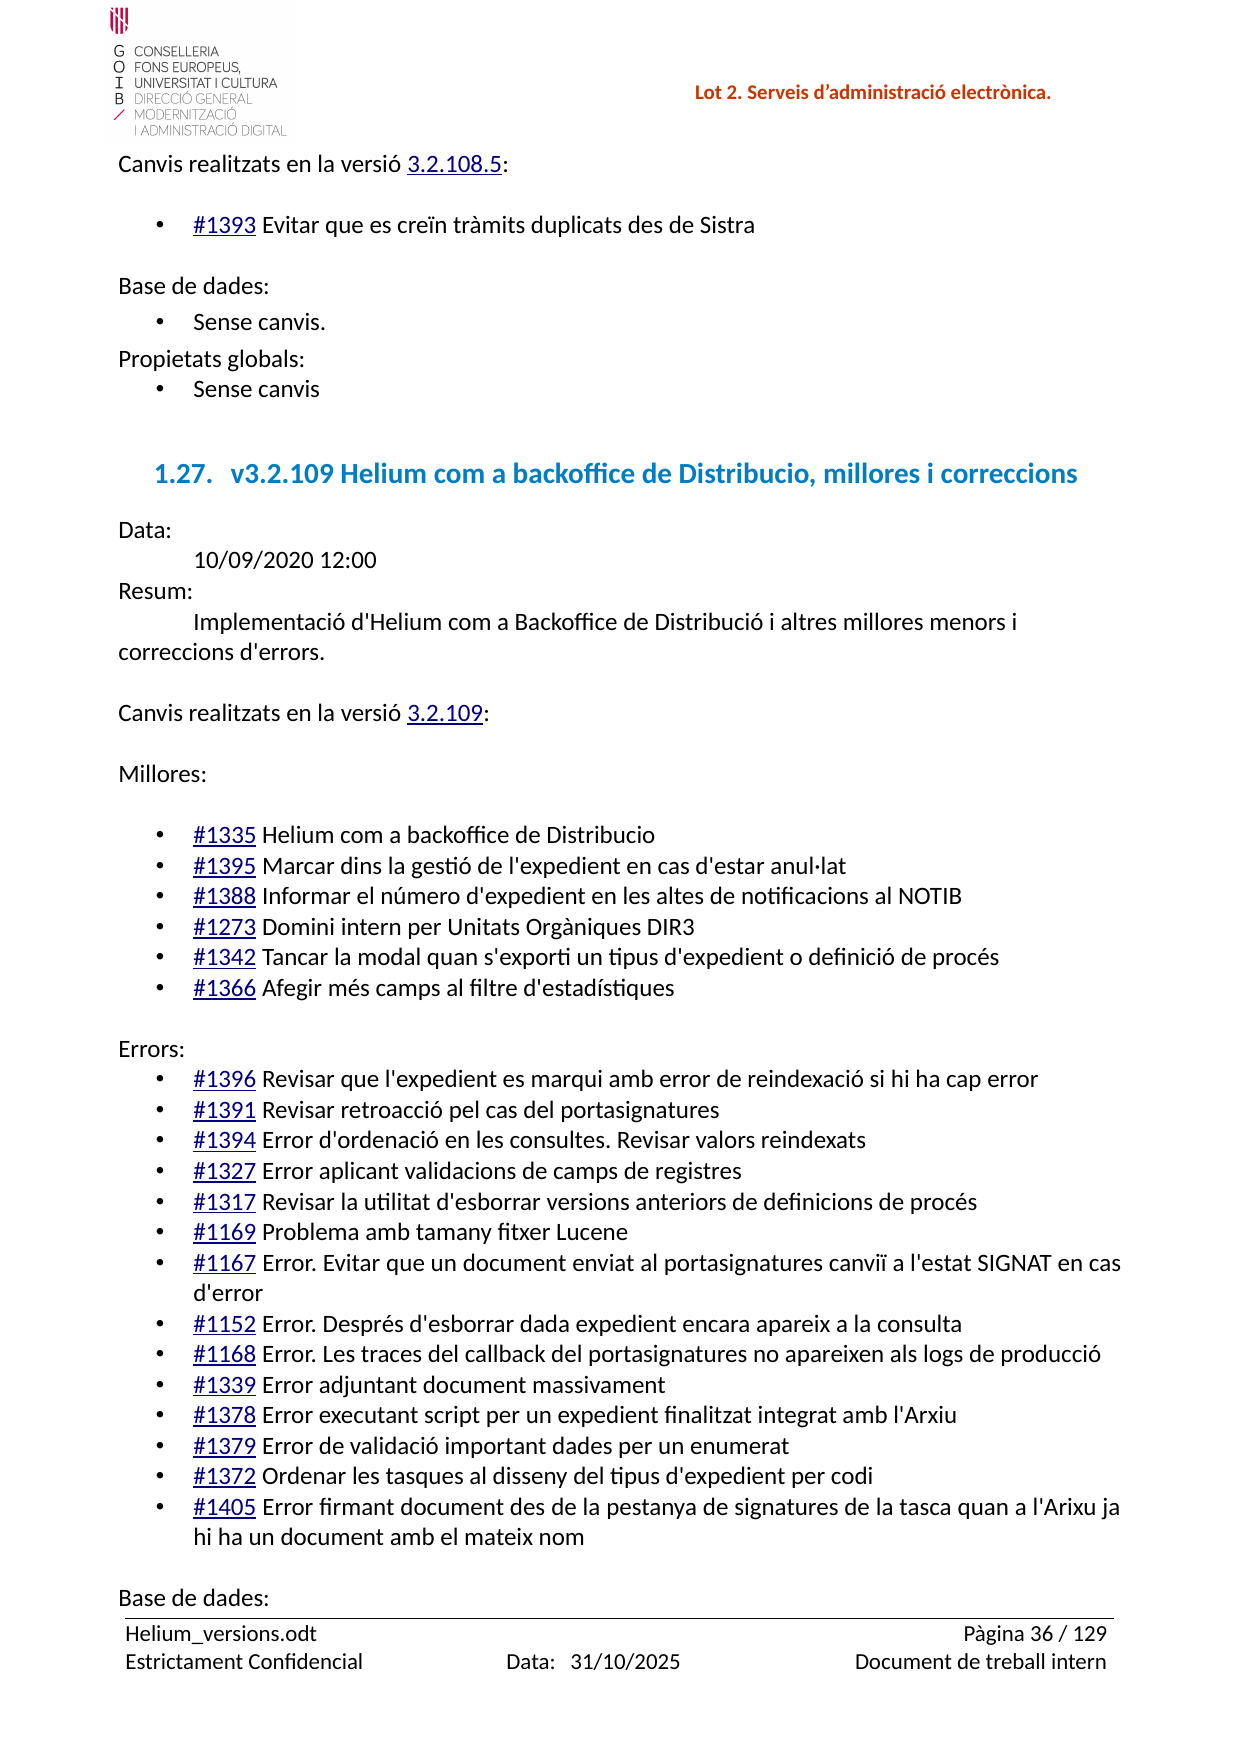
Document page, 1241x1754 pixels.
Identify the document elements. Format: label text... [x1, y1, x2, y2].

text Base de dades: [118, 270, 1122, 300]
list #1391 Revisar retroacció pel cas del portasignatures [156, 1094, 1122, 1124]
text Data: [118, 514, 1122, 545]
list #1342 Tancar la modal quan s'exporti un tipus d'expedient o definició de procés [156, 941, 1122, 972]
list #1327 Error aplicant validacions de camps de registres [156, 1155, 1122, 1186]
list #1169 Problema amb tamany fitxer Lucene [156, 1216, 1122, 1247]
text Canvis realitzats en la versió 3.2.109: [118, 697, 1122, 728]
list Sense canvis. [156, 306, 1122, 337]
list #1317 Revisar la utilitat d'esborrar versions anteriors de definicions de procés [156, 1186, 1122, 1216]
list #1168 Error. Les traces del callback del portasignatures no apareixen als logs de producció [156, 1338, 1122, 1369]
list #1335 Helium com a backoffice de Distribucio [156, 819, 1122, 850]
list #1388 Informar el número d'expedient en les altes de notificacions al NOTIB [156, 880, 1122, 911]
text Propietats globals: [118, 343, 1122, 373]
list #1405 Error firmant document des de la pestanya de signatures de la tasca quan a l'Arixu ja hi ha un document amb el mateix nom [156, 1491, 1122, 1552]
subtitle v3.2.109 Helium com a backoffice de Distribucio, millores i correccions [153, 455, 1122, 491]
list #1339 Error adjuntant document massivament [156, 1369, 1122, 1399]
picture [100, 0, 297, 144]
list #1396 Revisar que l'expedient es marqui amb error de reindexació si hi ha cap error [156, 1063, 1122, 1094]
list #1378 Error executant script per un expedient finalitzat integrat amb l'Arxiu [156, 1399, 1122, 1430]
list #1393 Evitar que es creïn tràmits duplicats des de Sistra [156, 209, 1122, 239]
list #1379 Error de validació important dades per un enumerat [156, 1430, 1122, 1460]
list #1152 Error. Després d'esborrar dada expedient encara apareix a la consulta [156, 1308, 1122, 1338]
text 10/09/2020 12:00 [118, 545, 1122, 575]
list #1372 Ordenar les tasques al disseny del tipus d'expedient per codi [156, 1460, 1122, 1491]
text Millores: [118, 758, 1122, 789]
list #1366 Afegir més camps al filtre d'estadístiques [156, 972, 1122, 1002]
text Canvis realitzats en la versió 3.2.108.5: [118, 148, 1122, 178]
list #1167 Error. Evitar que un document enviat al portasignatures canviï a l'estat SIGNAT en cas d'error [156, 1247, 1122, 1308]
list #1394 Error d'ordenació en les consultes. Revisar valors reindexats [156, 1124, 1122, 1155]
text Resum: [118, 575, 1122, 606]
list Sense canvis [156, 373, 1122, 404]
list #1273 Domini intern per Unitats Orgàniques DIR3 [156, 911, 1122, 941]
text Base de dades: [118, 1582, 1122, 1613]
text Implementació d'Helium com a Backoffice de Distribució i altres millores menors i correccions d'errors. [118, 606, 1122, 667]
text Errors: [118, 1033, 1122, 1063]
list #1395 Marcar dins la gestió de l'expedient en cas d'estar anul·lat [156, 850, 1122, 880]
